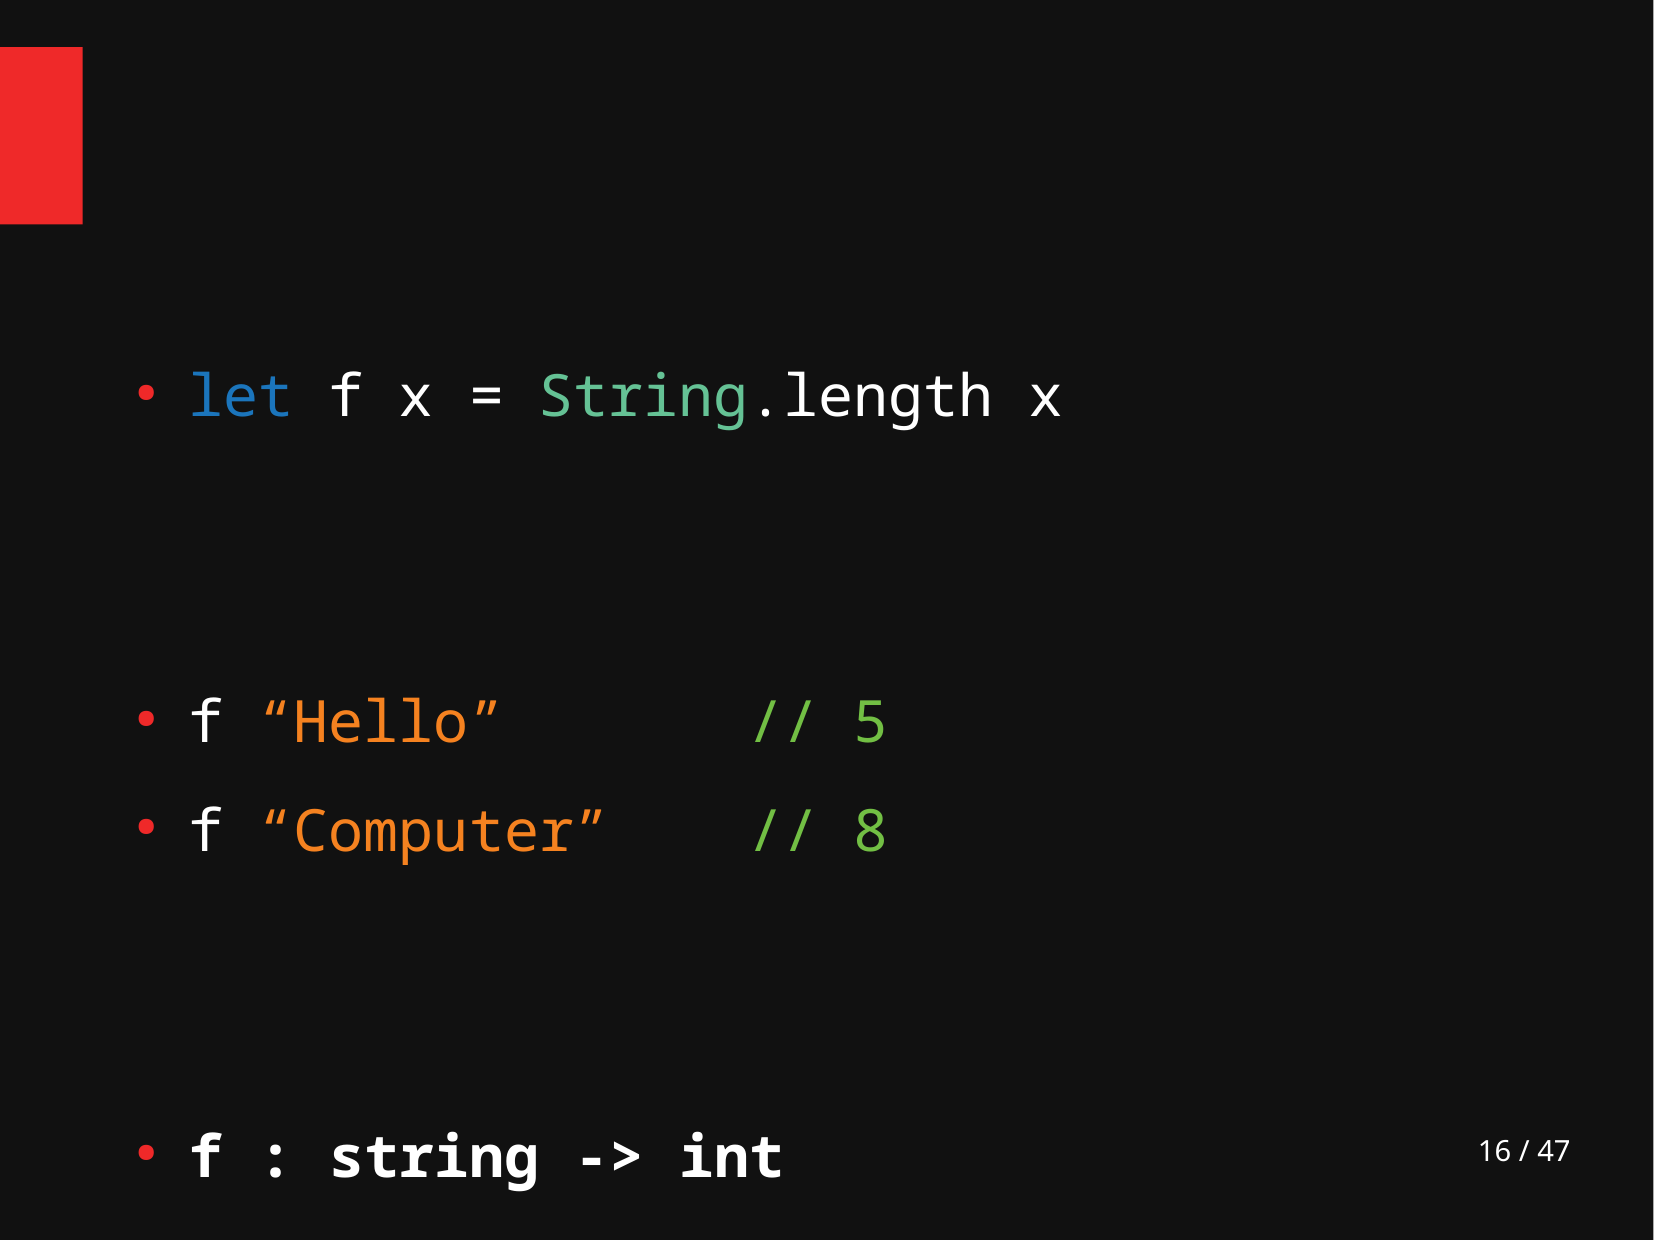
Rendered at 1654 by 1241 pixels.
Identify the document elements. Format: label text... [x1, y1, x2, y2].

list let f x = String.length x f “Hello” // 5 f “Computer” // 8 f : string -> int [118, 354, 1536, 1074]
